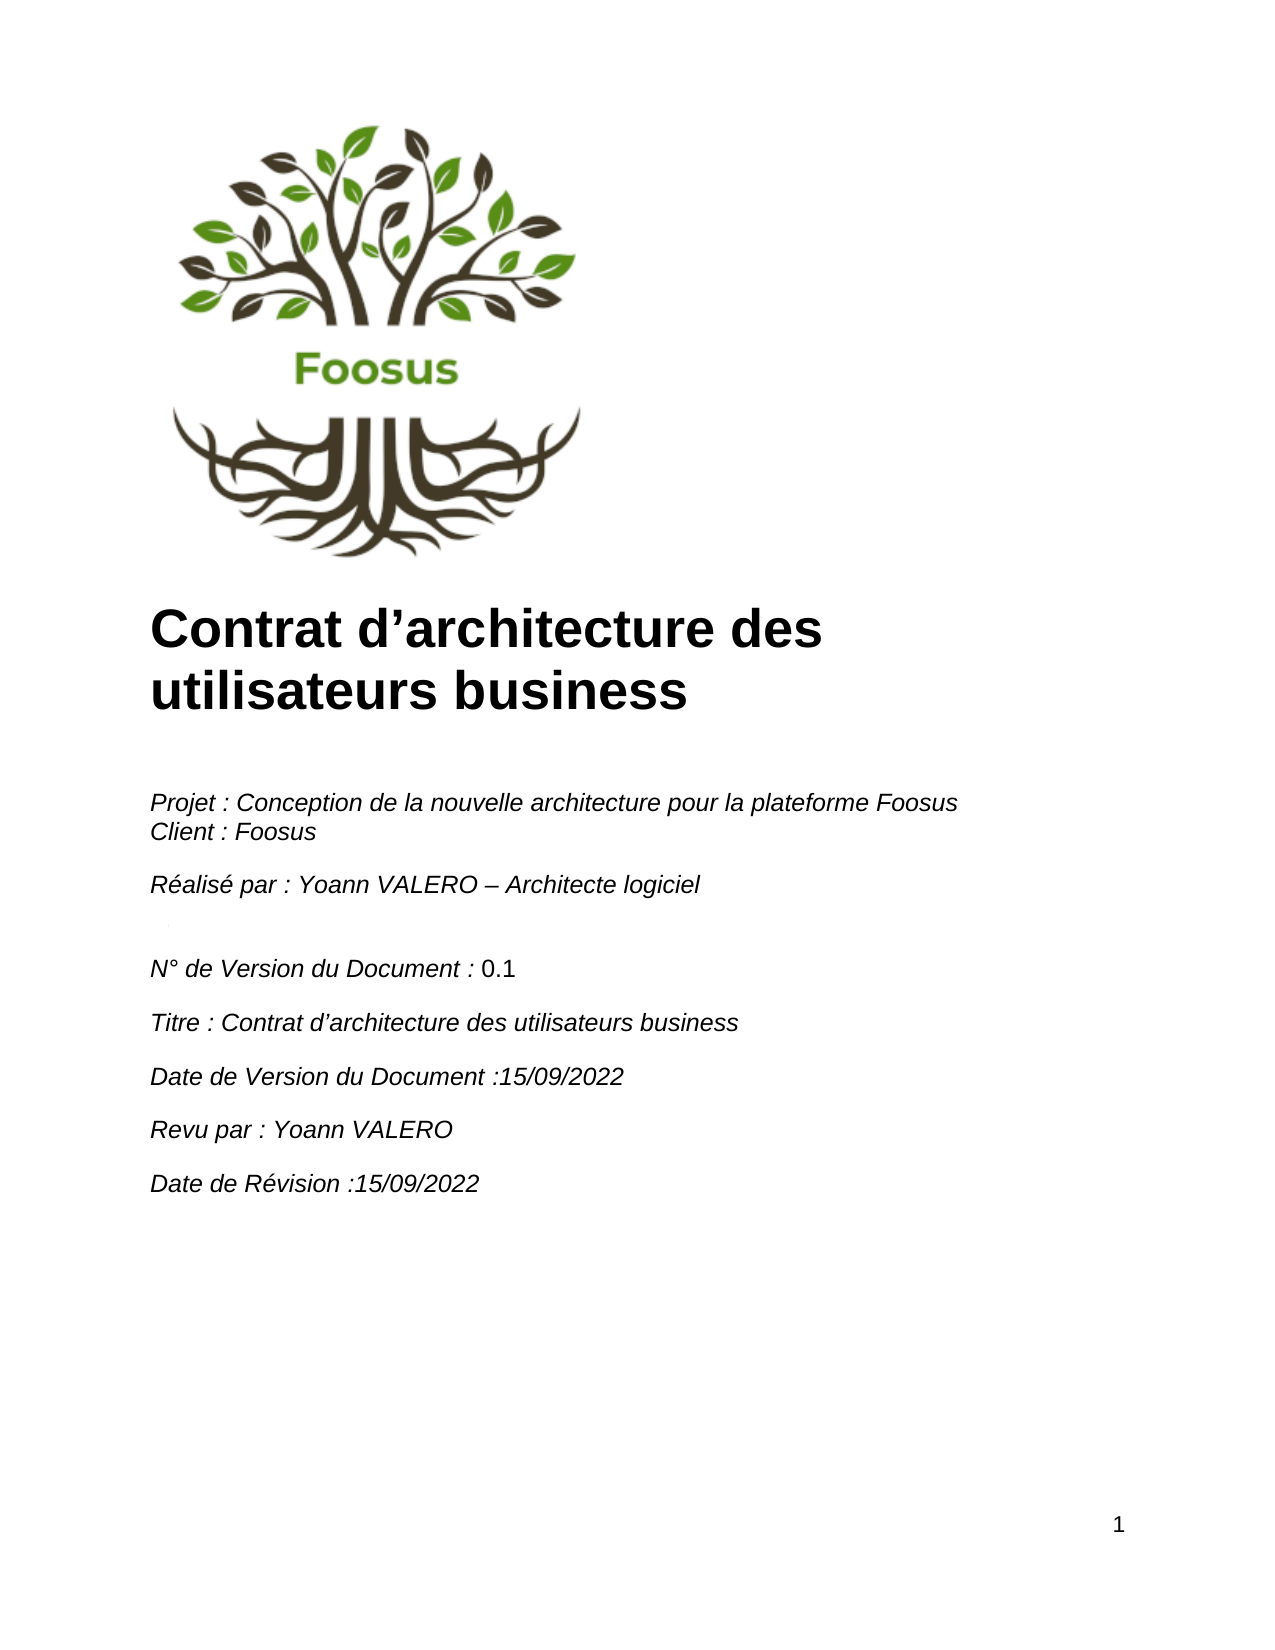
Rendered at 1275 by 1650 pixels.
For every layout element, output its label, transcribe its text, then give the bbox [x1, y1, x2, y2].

title Contrat d’architecture des utilisateurs business [150, 597, 1125, 721]
text Réalisé par : Yoann VALERO – Architecte logiciel [150, 870, 1125, 899]
text Date de Version du Document :15/09/2022 [150, 1062, 1125, 1091]
text Titre : Contrat d’architecture des utilisateurs business [150, 1008, 1125, 1037]
text Revu par : Yoann VALERO [150, 1116, 1125, 1144]
text Projet : Conception de la nouvelle architecture pour la plateforme Foosus Client : Foosus [150, 788, 1125, 845]
text Date de Révision :15/09/2022 [150, 1169, 1125, 1198]
picture [150, 112, 604, 572]
text N° de Version du Document : 0.1 [150, 954, 1125, 983]
